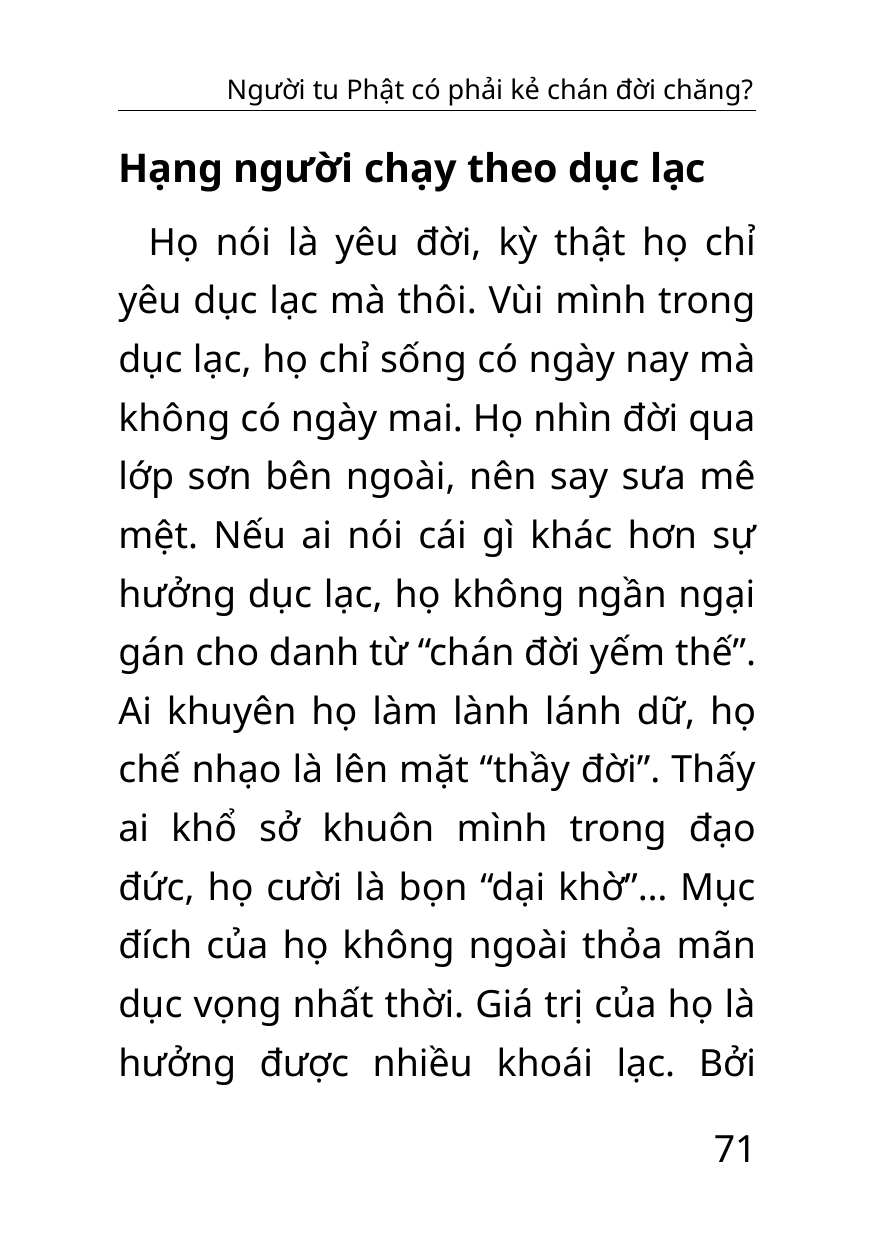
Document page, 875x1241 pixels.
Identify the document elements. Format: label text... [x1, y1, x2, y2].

subtitle Hạng người chạy theo dục lạc [118, 141, 756, 194]
text Họ nói là yêu đời, kỳ thật họ chỉ yêu dục lạc mà thôi. Vùi mình trong dục lạc, họ chỉ sống có ngày nay mà không có ngày mai. Họ nhìn đời qua lớp sơn bên ngoài, nên say sưa mê mệt. Nếu ai nói cái gì khác hơn sự hưởng dục lạc, họ không ngần ngại gán cho danh từ “chán đời yếm thế”. Ai khuyên họ làm lành lánh dữ, họ chế nhạo là lên mặt “thầy đời”. Thấy ai khổ sở khuôn mình trong đạo đức, họ cười là bọn “dại khờ”… Mục đích của họ không ngoài thỏa mãn dục vọng nhất thời. Giá trị của họ là hưởng được nhiều khoái lạc. Bởi [118, 215, 756, 1087]
